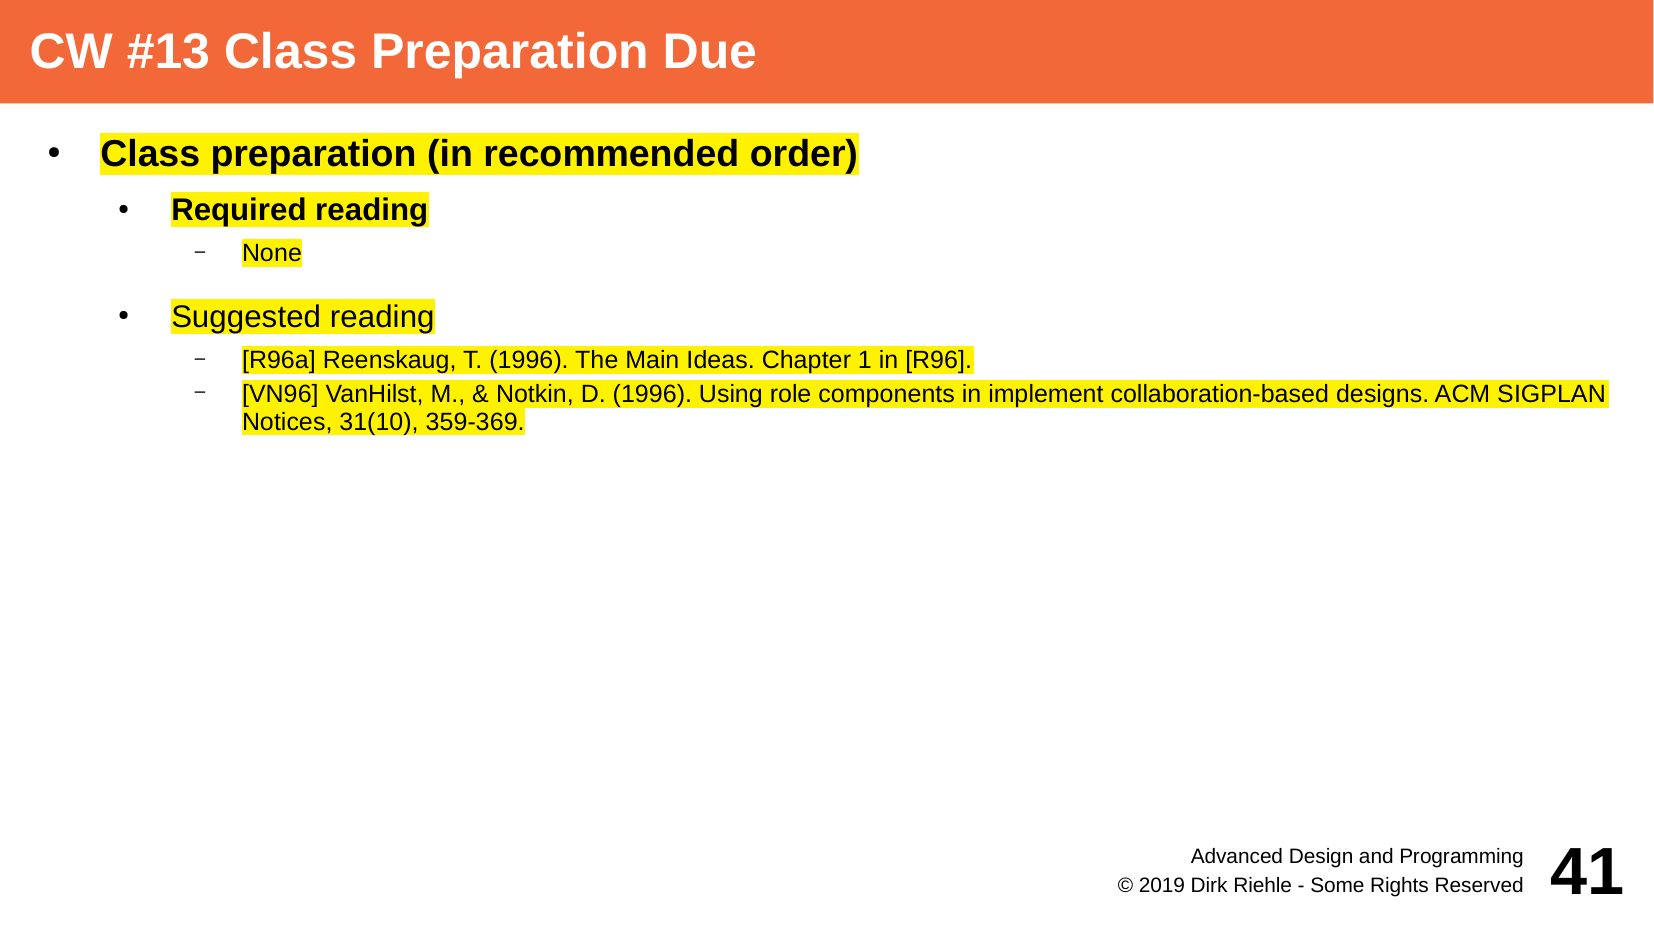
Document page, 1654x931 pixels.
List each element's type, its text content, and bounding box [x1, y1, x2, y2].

list Class preparation (in recommended order) Required reading None Suggested reading [R96a] Reenskaug, T. (1996). The Main Ideas. Chapter 1 in [R96]. [VN96] VanHilst, M., & Notkin, D. (1996). Using role components in implement collaboration-based designs. ACM SIGPLAN Notices, 31(10), 359-369. [29, 132, 1625, 813]
title CW #13 Class Preparation Due [0, 0, 1654, 104]
